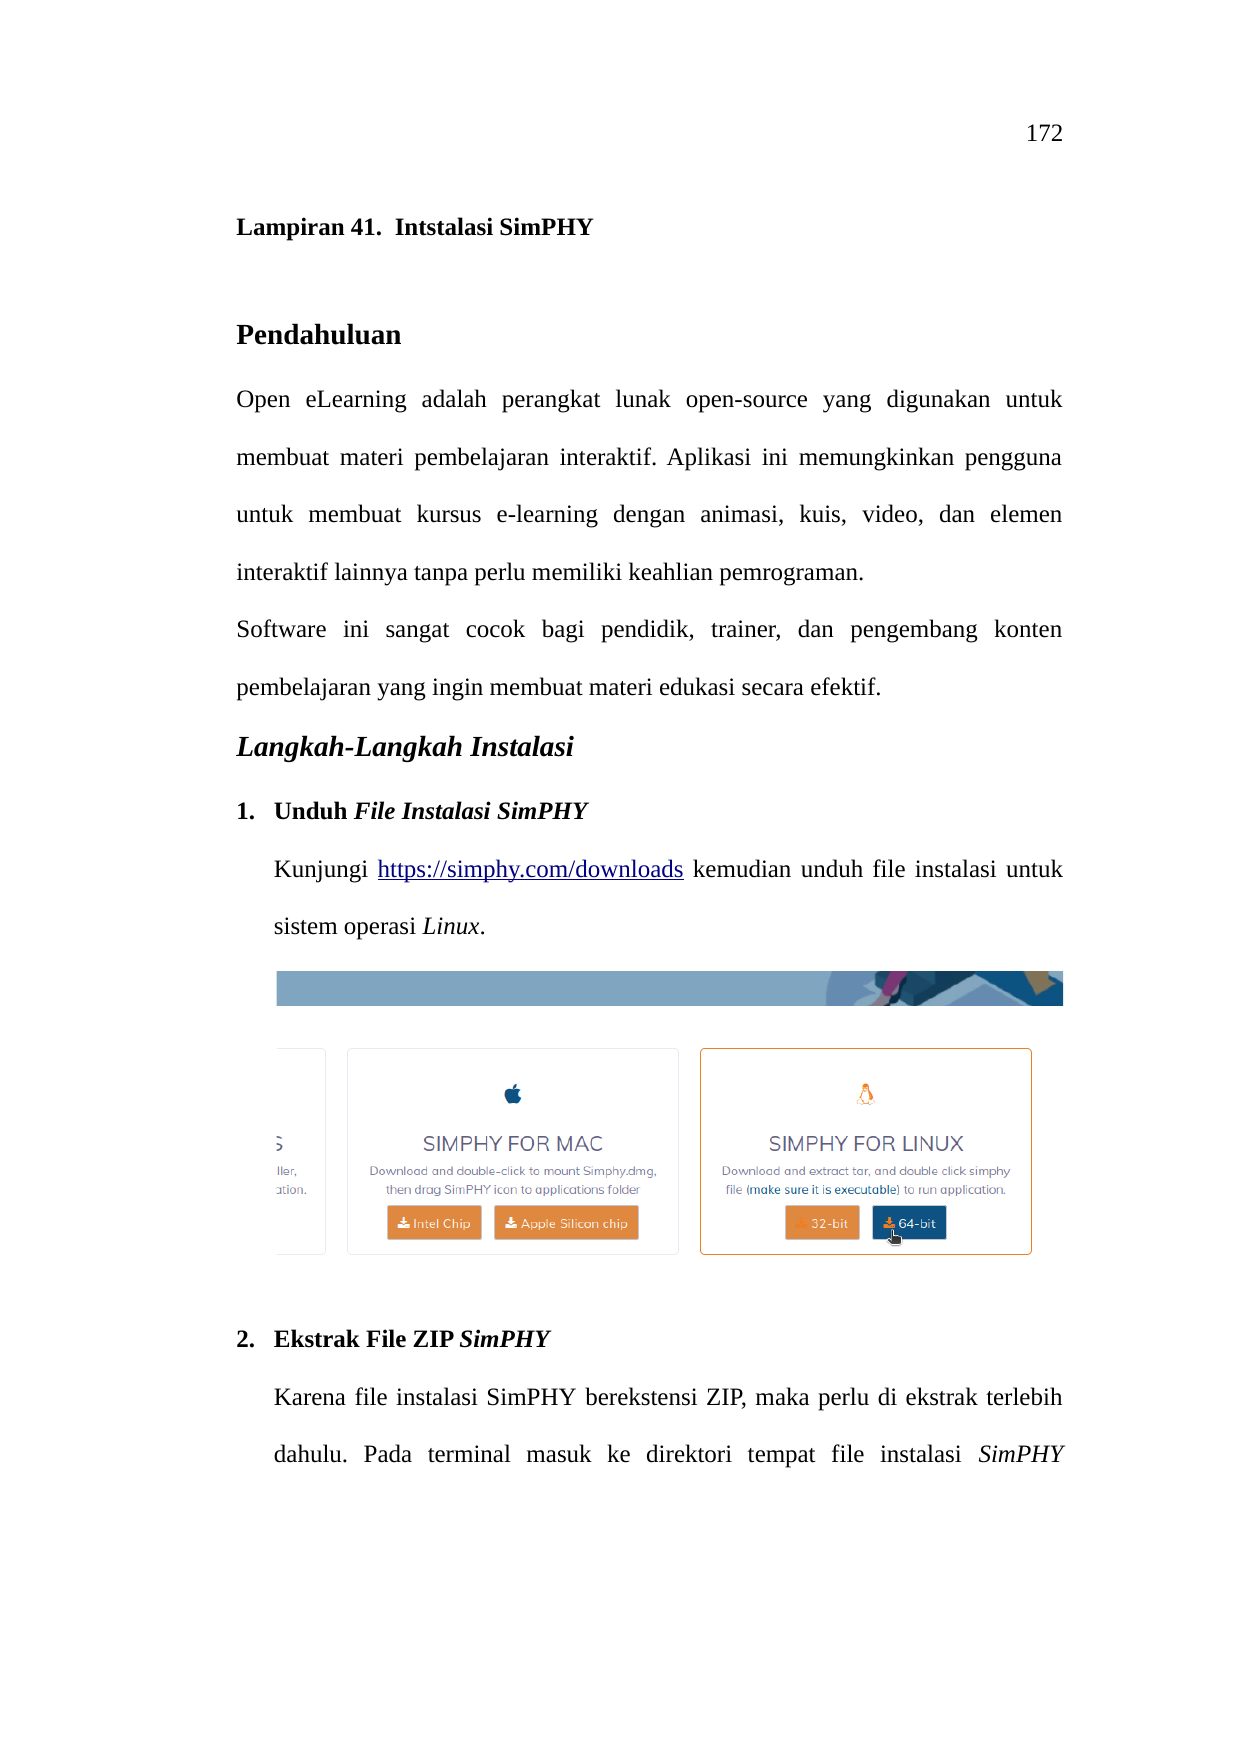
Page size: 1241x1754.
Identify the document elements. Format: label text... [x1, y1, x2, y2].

list Kunjungi https://simphy.com/downloads kemudian unduh file instalasi untuk sistem operasi Linux. [236, 854, 1063, 940]
list Karena file instalasi SimPHY berekstensi ZIP, maka perlu di ekstrak terlebih dahulu. Pada terminal masuk ke direktori tempat file instalasi SimPHY [236, 1382, 1063, 1468]
list Intstalasi SimPHY [236, 212, 1063, 241]
list Ekstrak File ZIP SimPHY [236, 1324, 1063, 1353]
text Pendahuluan [236, 317, 1063, 351]
picture [276, 971, 1064, 1293]
text Langkah-Langkah Instalasi [236, 729, 1063, 763]
list Unduh File Instalasi SimPHY [236, 796, 1063, 825]
text Software ini sangat cocok bagi pendidik, trainer, dan pengembang konten pembelajaran yang ingin membuat materi edukasi secara efektif. [236, 614, 1063, 701]
text Open eLearning adalah perangkat lunak open-source yang digunakan untuk membuat materi pembelajaran interaktif. Aplikasi ini memungkinkan pengguna untuk membuat kursus e-learning dengan animasi, kuis, video, dan elemen interaktif lainnya tanpa perlu memiliki keahlian pemrograman. [236, 384, 1063, 586]
